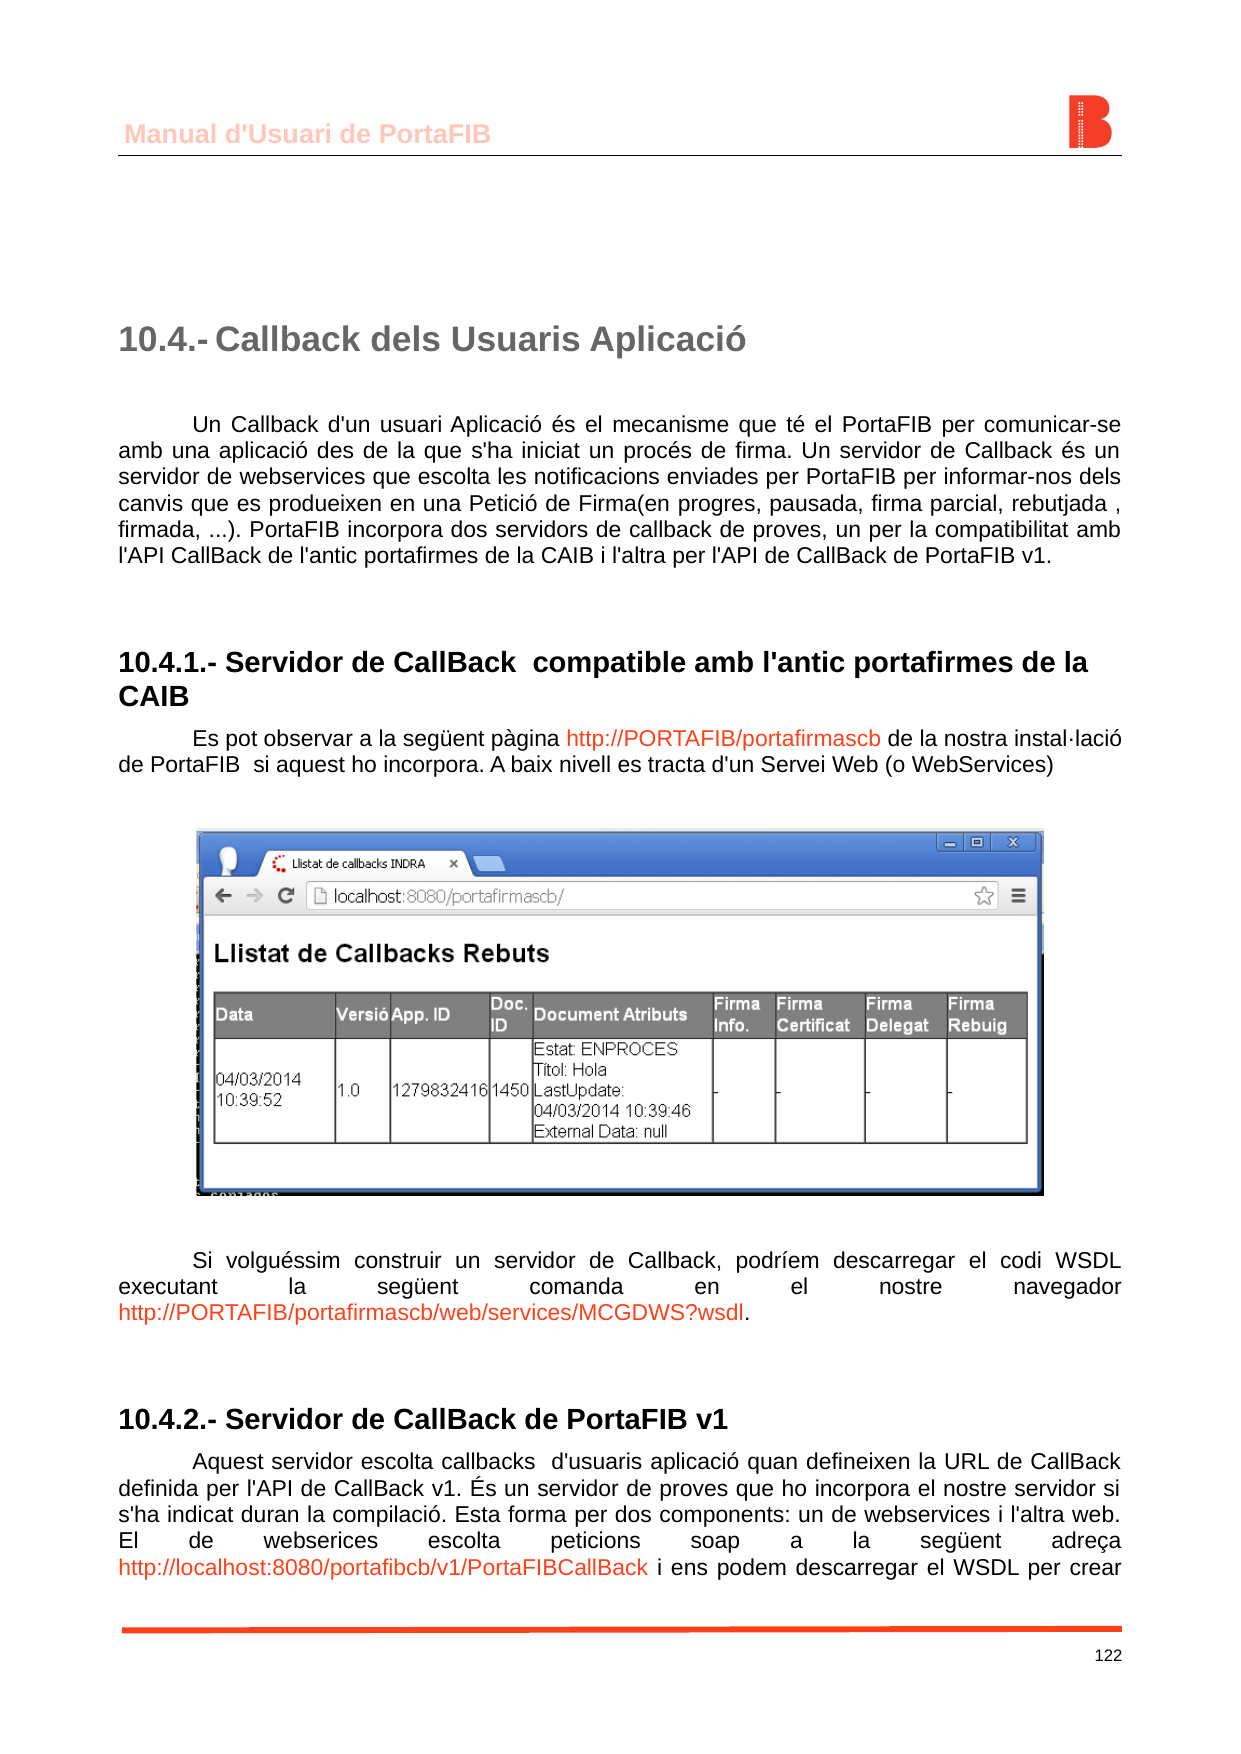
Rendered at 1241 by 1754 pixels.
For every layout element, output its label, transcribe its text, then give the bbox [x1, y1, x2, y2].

text Es pot observar a la següent pàgina http://PORTAFIB/portafirmascb de la nostra instal·lació de PortaFIB si aquest ho incorpora. A baix nivell es tracta d'un Servei Web (o WebServices) [118, 724, 1122, 777]
subtitle Servidor de CallBack de PortaFIB v1 [118, 1402, 1122, 1436]
picture [1063, 94, 1117, 150]
picture [196, 828, 1044, 1196]
subtitle Servidor de CallBack compatible amb l'antic portafirmes de la CAIB [118, 645, 1122, 712]
text Un Callback d'un usuari Aplicació és el mecanisme que té el PortaFIB per comunicar-se amb una aplicació des de la que s'ha iniciat un procés de firma. Un servidor de Callback és un servidor de webservices que escolta les notificacions enviades per PortaFIB per informar-nos dels canvis que es produeixen en una Petició de Firma(en progres, pausada, firma parcial, rebutjada , firmada, ...). PortaFIB incorpora dos servidors de callback de proves, un per la compatibilitat amb l'API CallBack de l'antic portafirmes de la CAIB i l'altra per l'API de CallBack de PortaFIB v1. [118, 411, 1122, 569]
text Si volguéssim construir un servidor de Callback, podríem descarregar el codi WSDL executant la següent comanda en el nostre navegador http://PORTAFIB/portafirmascb/web/services/MCGDWS?wsdl. [118, 1247, 1122, 1326]
text Aquest servidor escolta callbacks d'usuaris aplicació quan defineixen la URL de CallBack definida per l'API de CallBack v1. És un servidor de proves que ho incorpora el nostre servidor si s'ha indicat duran la compilació. Esta forma per dos components: un de webservices i l'altra web. El de webserices escolta peticions soap a la següent adreça http://localhost:8080/portafibcb/v1/PortaFIBCallBack i ens podem descarregar el WSDL per crear [118, 1448, 1122, 1580]
subtitle Callback dels Usuaris Aplicació [118, 318, 1122, 359]
